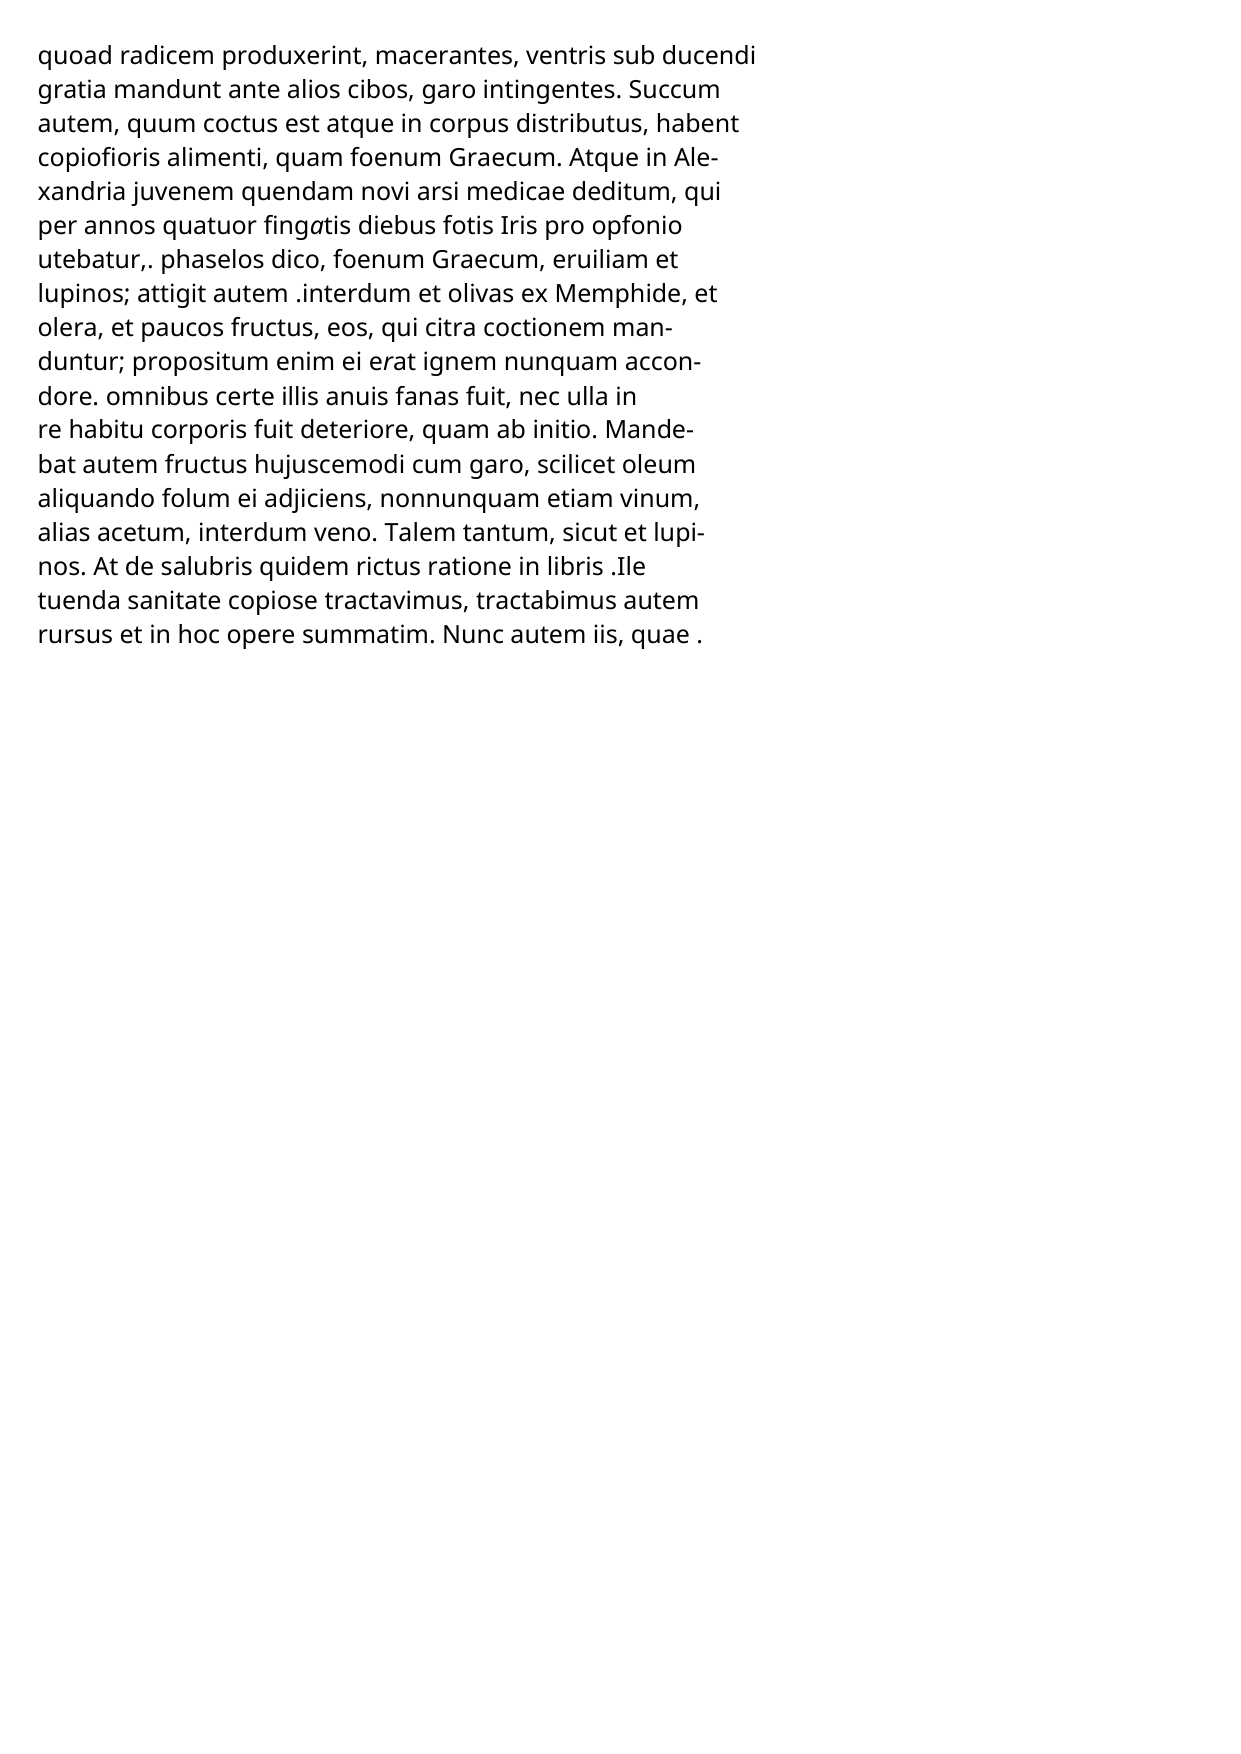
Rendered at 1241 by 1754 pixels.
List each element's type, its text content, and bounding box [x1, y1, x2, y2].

text quoad radicem produxerint, macerantes, ventris sub ducendi gratia mandunt ante alios cibos, garo intingentes. Succum autem, quum coctus est atque in corpus distributus, habent copiofioris alimenti, quam foenum Graecum. Atque in Ale- xandria juvenem quendam novi arsi medicae deditum, qui per annos quatuor fingatis diebus fotis Iris pro opfonio utebatur,. phaselos dico, foenum Graecum, eruiliam et lupinos; attigit autem .interdum et olivas ex Memphide, et olera, et paucos fructus, eos, qui citra coctionem man- duntur; propositum enim ei erat ignem nunquam accon- dore. omnibus certe illis anuis fanas fuit, nec ulla in re habitu corporis fuit deteriore, quam ab initio. Mande- bat autem fructus hujuscemodi cum garo, scilicet oleum aliquando folum ei adjiciens, nonnunquam etiam vinum, alias acetum, interdum veno. Talem tantum, sicut et lupi- nos. At de salubris quidem rictus ratione in libris .Ile tuenda sanitate copiose tractavimus, tractabimus autem rursus et in hoc opere summatim. Nunc autem iis, quae . [37, 37, 1203, 651]
